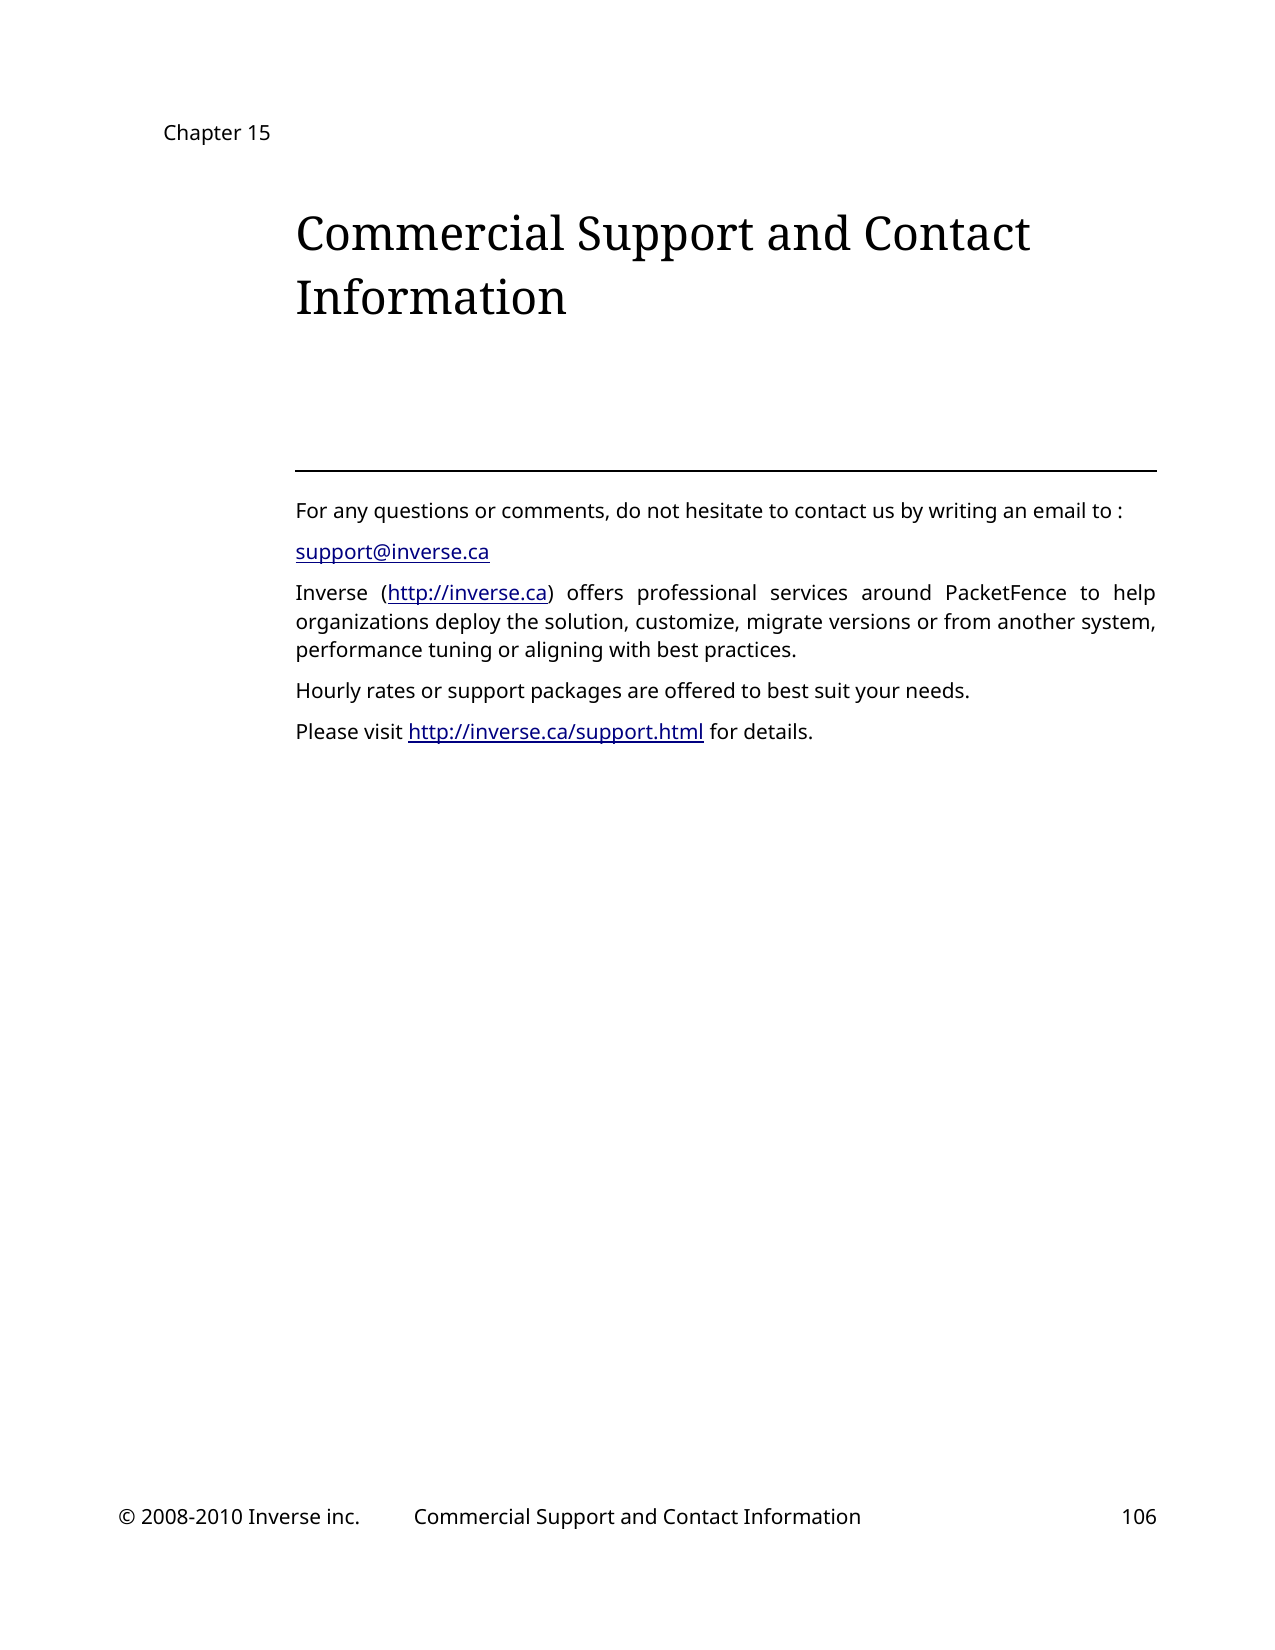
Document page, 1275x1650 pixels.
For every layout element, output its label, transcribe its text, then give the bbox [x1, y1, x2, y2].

text Inverse (http://inverse.ca) offers professional services around PacketFence to help organizations deploy the solution, customize, migrate versions or from another system, performance tuning or aligning with best practices. [295, 578, 1157, 664]
subtitle Commercial Support and Contact Information [295, 201, 1157, 470]
text Please visit http://inverse.ca/support.html for details. [295, 717, 1157, 746]
text Hourly rates or support packages are offered to best suit your needs. [295, 676, 1157, 705]
text For any questions or comments, do not hesitate to contact us by writing an email to : [295, 497, 1157, 525]
text support@inverse.ca [295, 537, 1157, 566]
